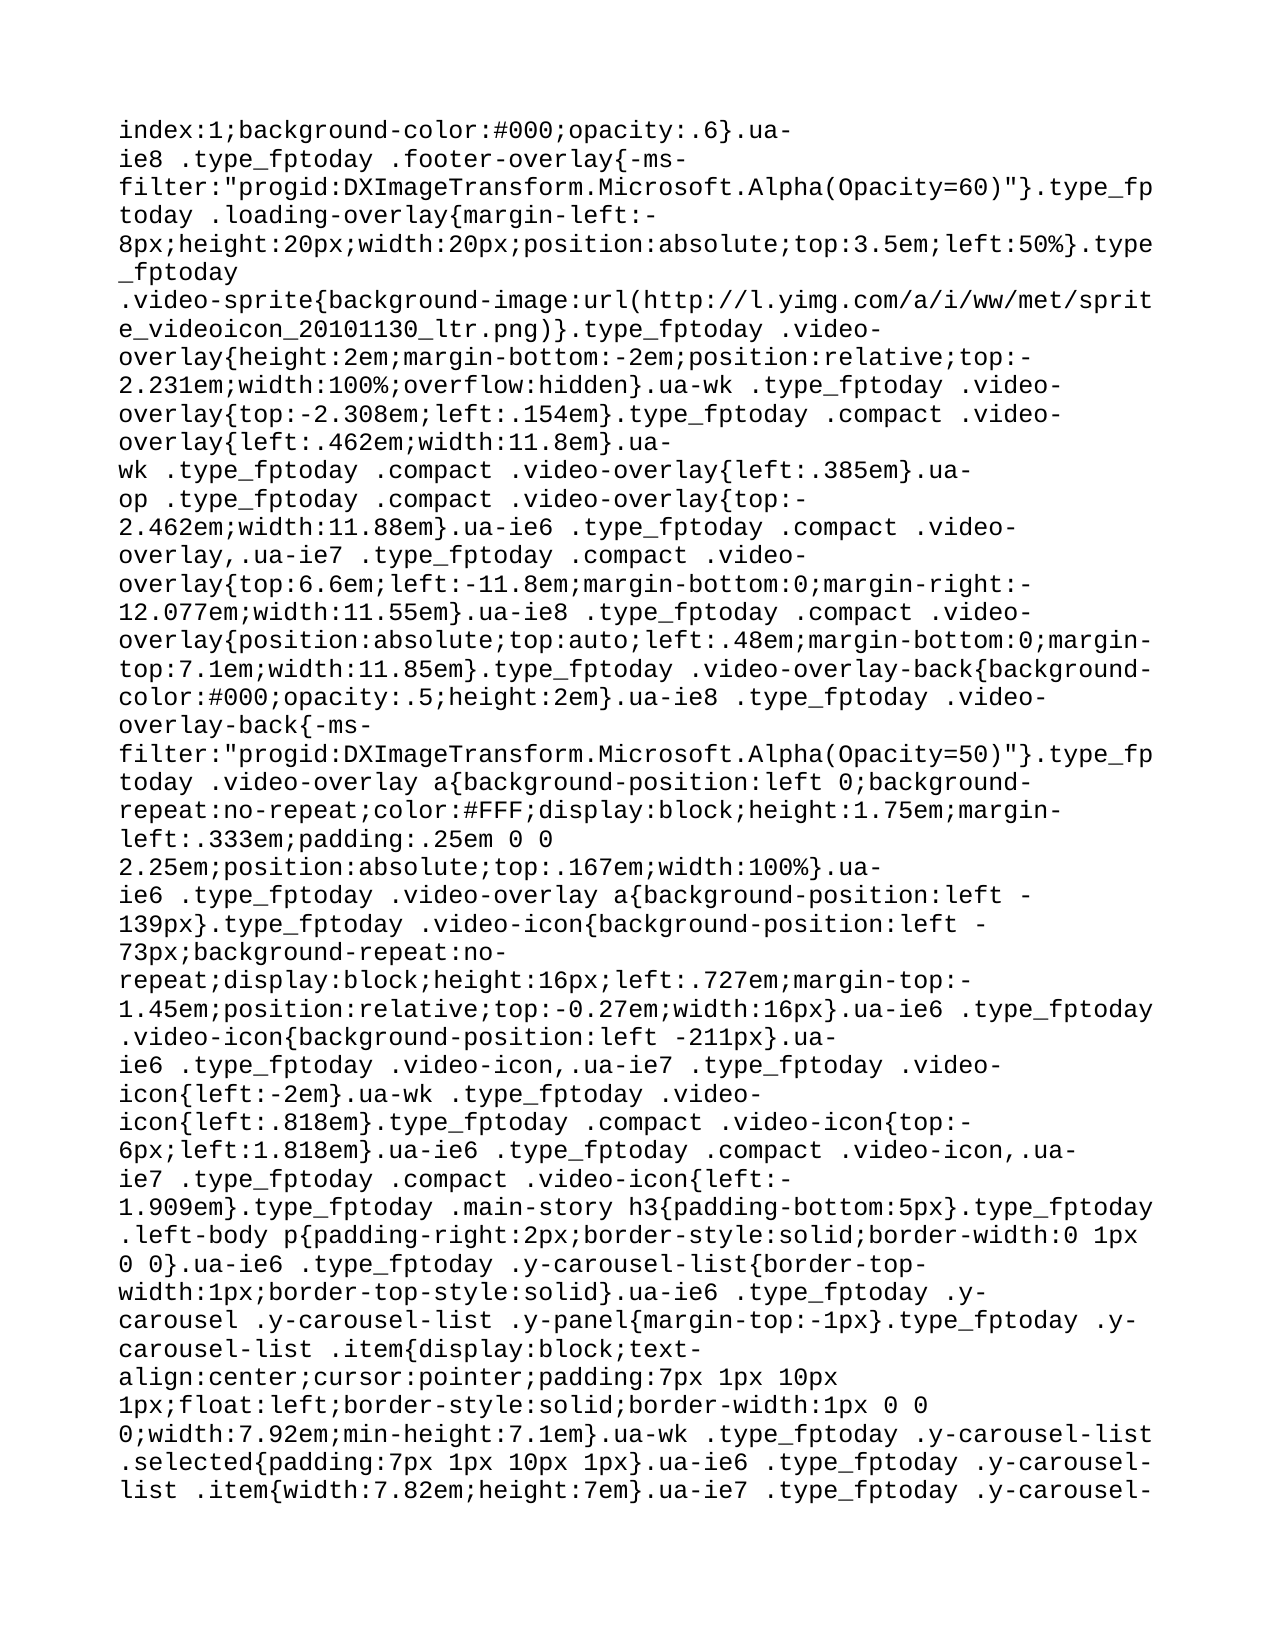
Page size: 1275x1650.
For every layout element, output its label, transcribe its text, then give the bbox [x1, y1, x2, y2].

text index:1;background-color:#000;opacity:.6}.ua-ie8 .type_fptoday .footer-overlay{-ms-filter:"progid:DXImageTransform.Microsoft.Alpha(Opacity=60)"}.type_fptoday .loading-overlay{margin-left:-8px;height:20px;width:20px;position:absolute;top:3.5em;left:50%}.type_fptoday .video-sprite{background-image:url(http://l.yimg.com/a/i/ww/met/sprite_videoicon_20101130_ltr.png)}.type_fptoday .video-overlay{height:2em;margin-bottom:-2em;position:relative;top:-2.231em;width:100%;overflow:hidden}.ua-wk .type_fptoday .video-overlay{top:-2.308em;left:.154em}.type_fptoday .compact .video-overlay{left:.462em;width:11.8em}.ua-wk .type_fptoday .compact .video-overlay{left:.385em}.ua-op .type_fptoday .compact .video-overlay{top:-2.462em;width:11.88em}.ua-ie6 .type_fptoday .compact .video-overlay,.ua-ie7 .type_fptoday .compact .video-overlay{top:6.6em;left:-11.8em;margin-bottom:0;margin-right:-12.077em;width:11.55em}.ua-ie8 .type_fptoday .compact .video-overlay{position:absolute;top:auto;left:.48em;margin-bottom:0;margin-top:7.1em;width:11.85em}.type_fptoday .video-overlay-back{background-color:#000;opacity:.5;height:2em}.ua-ie8 .type_fptoday .video-overlay-back{-ms-filter:"progid:DXImageTransform.Microsoft.Alpha(Opacity=50)"}.type_fptoday .video-overlay a{background-position:left 0;background-repeat:no-repeat;color:#FFF;display:block;height:1.75em;margin-left:.333em;padding:.25em 0 0 2.25em;position:absolute;top:.167em;width:100%}.ua-ie6 .type_fptoday .video-overlay a{background-position:left -139px}.type_fptoday .video-icon{background-position:left -73px;background-repeat:no-repeat;display:block;height:16px;left:.727em;margin-top:-1.45em;position:relative;top:-0.27em;width:16px}.ua-ie6 .type_fptoday .video-icon{background-position:left -211px}.ua-ie6 .type_fptoday .video-icon,.ua-ie7 .type_fptoday .video-icon{left:-2em}.ua-wk .type_fptoday .video-icon{left:.818em}.type_fptoday .compact .video-icon{top:-6px;left:1.818em}.ua-ie6 .type_fptoday .compact .video-icon,.ua-ie7 .type_fptoday .compact .video-icon{left:-1.909em}.type_fptoday .main-story h3{padding-bottom:5px}.type_fptoday .left-body p{padding-right:2px;border-style:solid;border-width:0 1px 0 0}.ua-ie6 .type_fptoday .y-carousel-list{border-top-width:1px;border-top-style:solid}.ua-ie6 .type_fptoday .y-carousel .y-carousel-list .y-panel{margin-top:-1px}.type_fptoday .y-carousel-list .item{display:block;text-align:center;cursor:pointer;padding:7px 1px 10px 1px;float:left;border-style:solid;border-width:1px 0 0 0;width:7.92em;min-height:7.1em}.ua-wk .type_fptoday .y-carousel-list .selected{padding:7px 1px 10px 1px}.ua-ie6 .type_fptoday .y-carousel-list .item{width:7.82em;height:7em}.ua-ie7 .type_fptoday .y-carousel- [118, 118, 1157, 1506]
